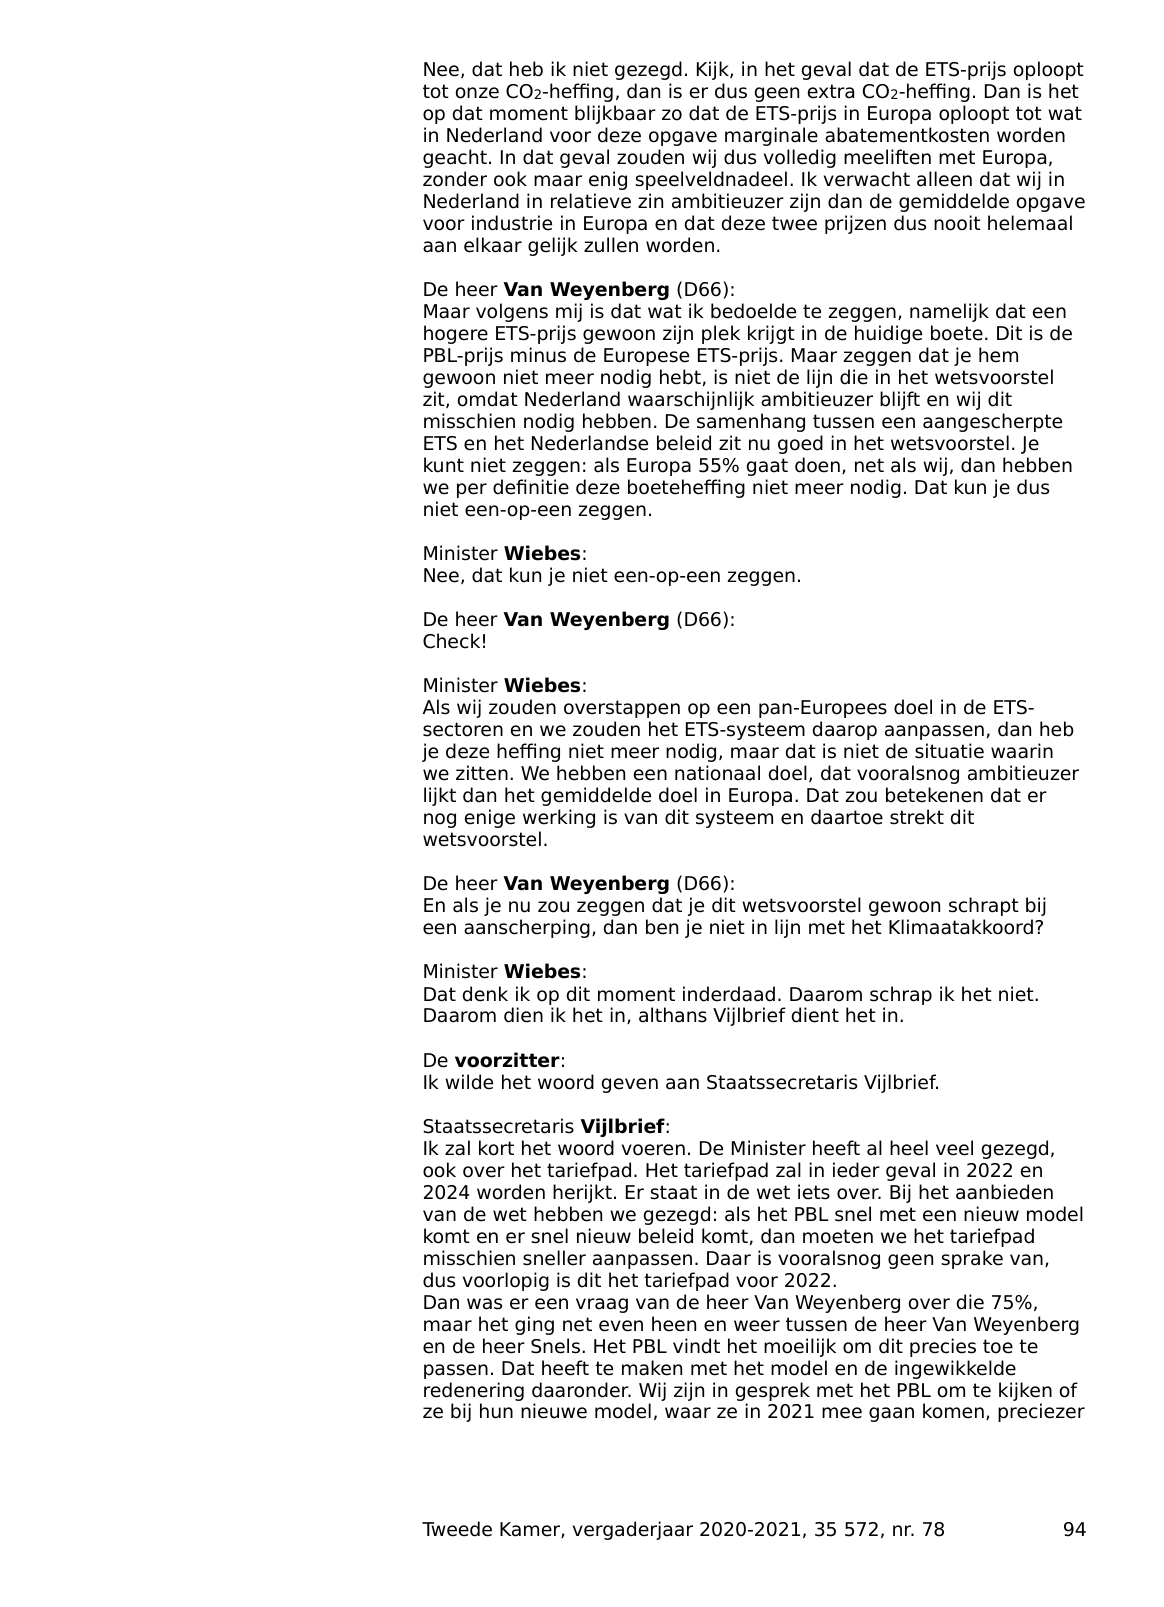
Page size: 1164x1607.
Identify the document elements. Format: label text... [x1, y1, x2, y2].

text Staatssecretaris Vijlbrief: [422, 1116, 1087, 1138]
text Als wij zouden overstappen op een pan-Europees doel in de ETS-sectoren en we zouden het ETS-systeem daarop aanpassen, dan heb je deze heffing niet meer nodig, maar dat is niet de situatie waarin we zitten. We hebben een nationaal doel, dat vooralsnog ambitieuzer lijkt dan het gemiddelde doel in Europa. Dat zou betekenen dat er nog enige werking is van dit systeem en daartoe strekt dit wetsvoorstel. [422, 697, 1087, 851]
text Dan was er een vraag van de heer Van Weyenberg over die 75%, maar het ging net even heen en weer tussen de heer Van Weyenberg en de heer Snels. Het PBL vindt het moeilijk om dit precies toe te passen. Dat heeft te maken met het model en de ingewikkelde redenering daaronder. Wij zijn in gesprek met het PBL om te kijken of ze bij hun nieuwe model, waar ze in 2021 mee gaan komen, preciezer [422, 1292, 1087, 1423]
text Minister Wiebes: [422, 543, 1087, 565]
text Maar volgens mij is dat wat ik bedoelde te zeggen, namelijk dat een hogere ETS-prijs gewoon zijn plek krijgt in de huidige boete. Dit is de PBL-prijs minus de Europese ETS-prijs. Maar zeggen dat je hem gewoon niet meer nodig hebt, is niet de lijn die in het wetsvoorstel zit, omdat Nederland waarschijnlijk ambitieuzer blijft en wij dit misschien nodig hebben. De samenhang tussen een aangescherpte ETS en het Nederlandse beleid zit nu goed in het wetsvoorstel. Je kunt niet zeggen: als Europa 55% gaat doen, net als wij, dan hebben we per definitie deze boeteheffing niet meer nodig. Dat kun je dus niet een-op-een zeggen. [422, 301, 1087, 521]
text Minister Wiebes: [422, 961, 1087, 983]
text Nee, dat heb ik niet gezegd. Kijk, in het geval dat de ETS-prijs oploopt tot onze CO2-heffing, dan is er dus geen extra CO2-heffing. Dan is het op dat moment blijkbaar zo dat de ETS-prijs in Europa oploopt tot wat in Nederland voor deze opgave marginale abatementkosten worden geacht. In dat geval zouden wij dus volledig meeliften met Europa, zonder ook maar enig speelveldnadeel. Ik verwacht alleen dat wij in Nederland in relatieve zin ambitieuzer zijn dan de gemiddelde opgave voor industrie in Europa en dat deze twee prijzen dus nooit helemaal aan elkaar gelijk zullen worden. [422, 59, 1087, 257]
text Check! [422, 631, 1087, 653]
text Ik wilde het woord geven aan Staatssecretaris Vijlbrief. [422, 1072, 1087, 1093]
text Nee, dat kun je niet een-op-een zeggen. [422, 565, 1087, 587]
text De heer Van Weyenberg (D66): [422, 873, 1087, 895]
text En als je nu zou zeggen dat je dit wetsvoorstel gewoon schrapt bij een aanscherping, dan ben je niet in lijn met het Klimaatakkoord? [422, 895, 1087, 939]
text De voorzitter: [422, 1049, 1087, 1072]
text Dat denk ik op dit moment inderdaad. Daarom schrap ik het niet. Daarom dien ik het in, althans Vijlbrief dient het in. [422, 983, 1087, 1027]
text Ik zal kort het woord voeren. De Minister heeft al heel veel gezegd, ook over het tariefpad. Het tariefpad zal in ieder geval in 2022 en 2024 worden herijkt. Er staat in de wet iets over. Bij het aanbieden van de wet hebben we gezegd: als het PBL snel met een nieuw model komt en er snel nieuw beleid komt, dan moeten we het tariefpad misschien sneller aanpassen. Daar is vooralsnog geen sprake van, dus voorlopig is dit het tariefpad voor 2022. [422, 1138, 1087, 1292]
text De heer Van Weyenberg (D66): [422, 609, 1087, 631]
text Minister Wiebes: [422, 675, 1087, 697]
text De heer Van Weyenberg (D66): [422, 279, 1087, 301]
